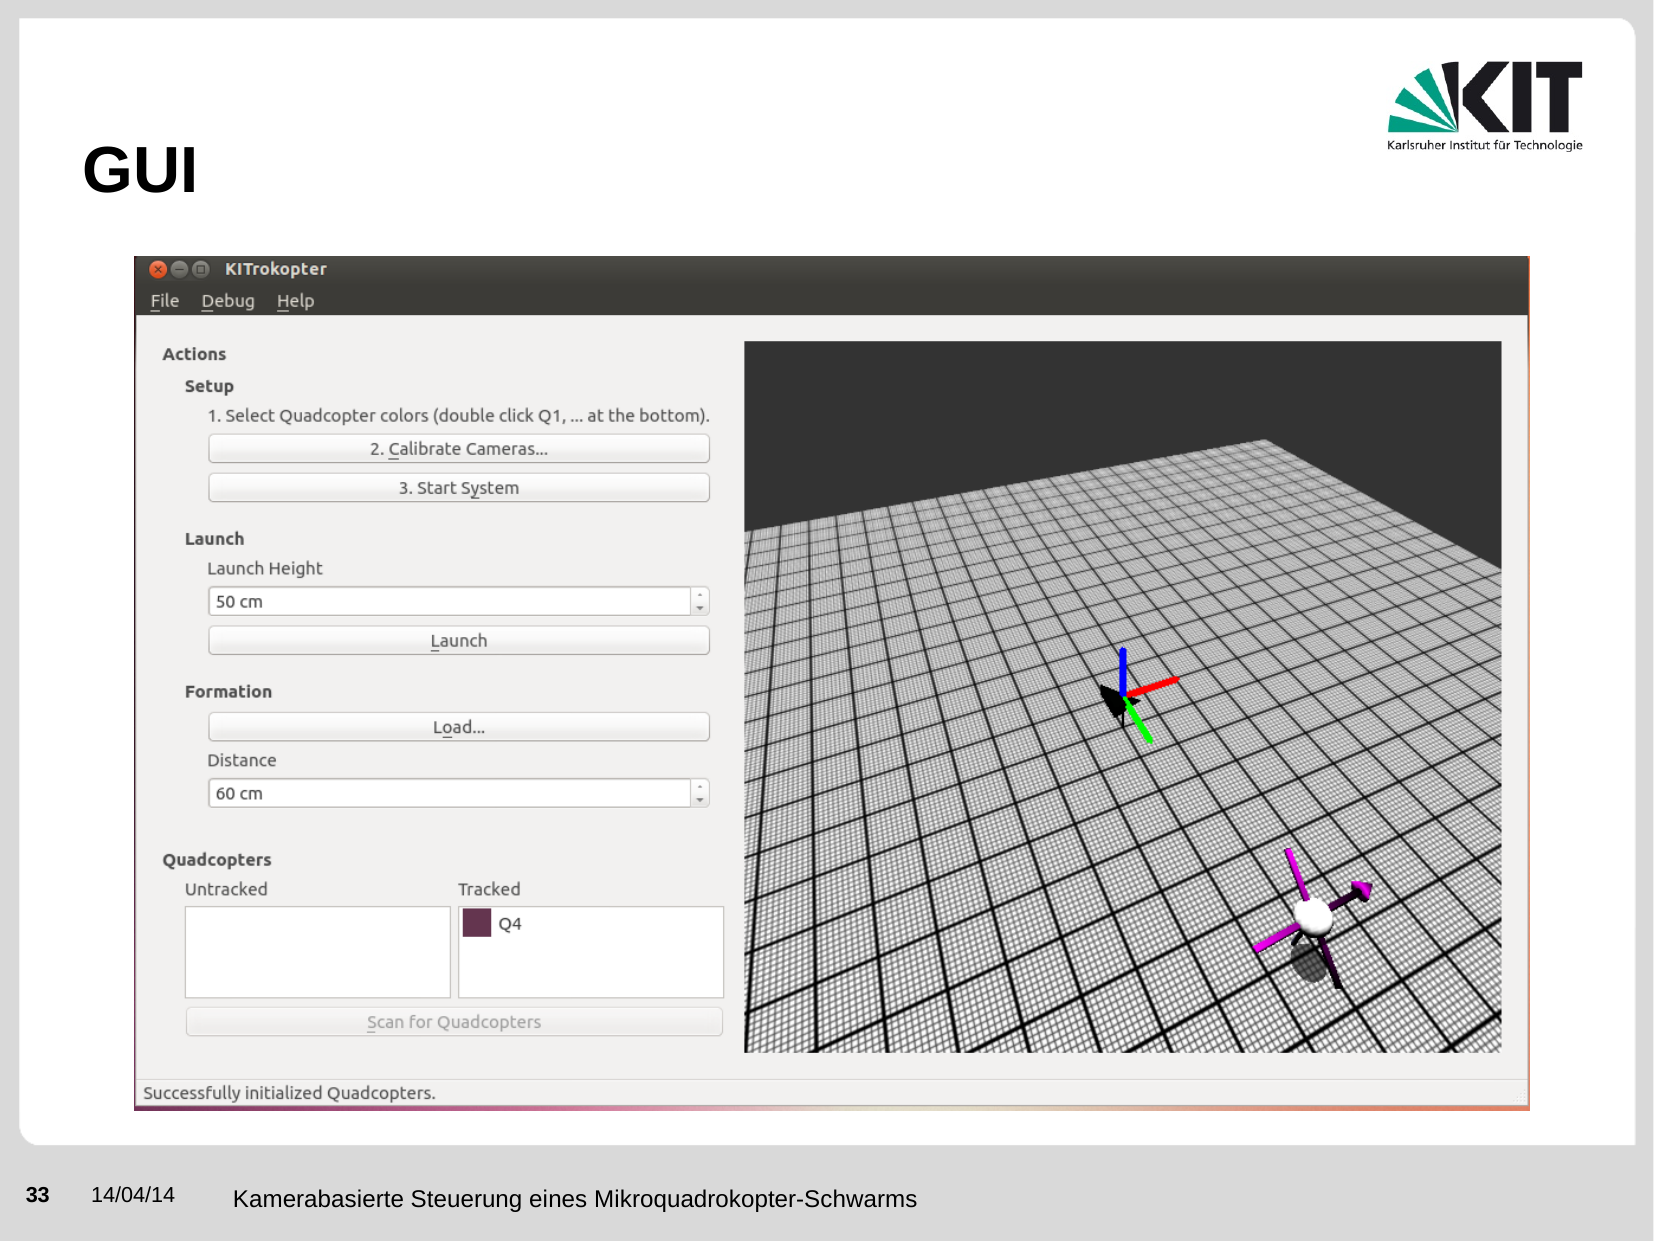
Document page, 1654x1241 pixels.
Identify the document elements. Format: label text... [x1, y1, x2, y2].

title GUI [82, 49, 1571, 257]
picture [0, 0, 1654, 1241]
